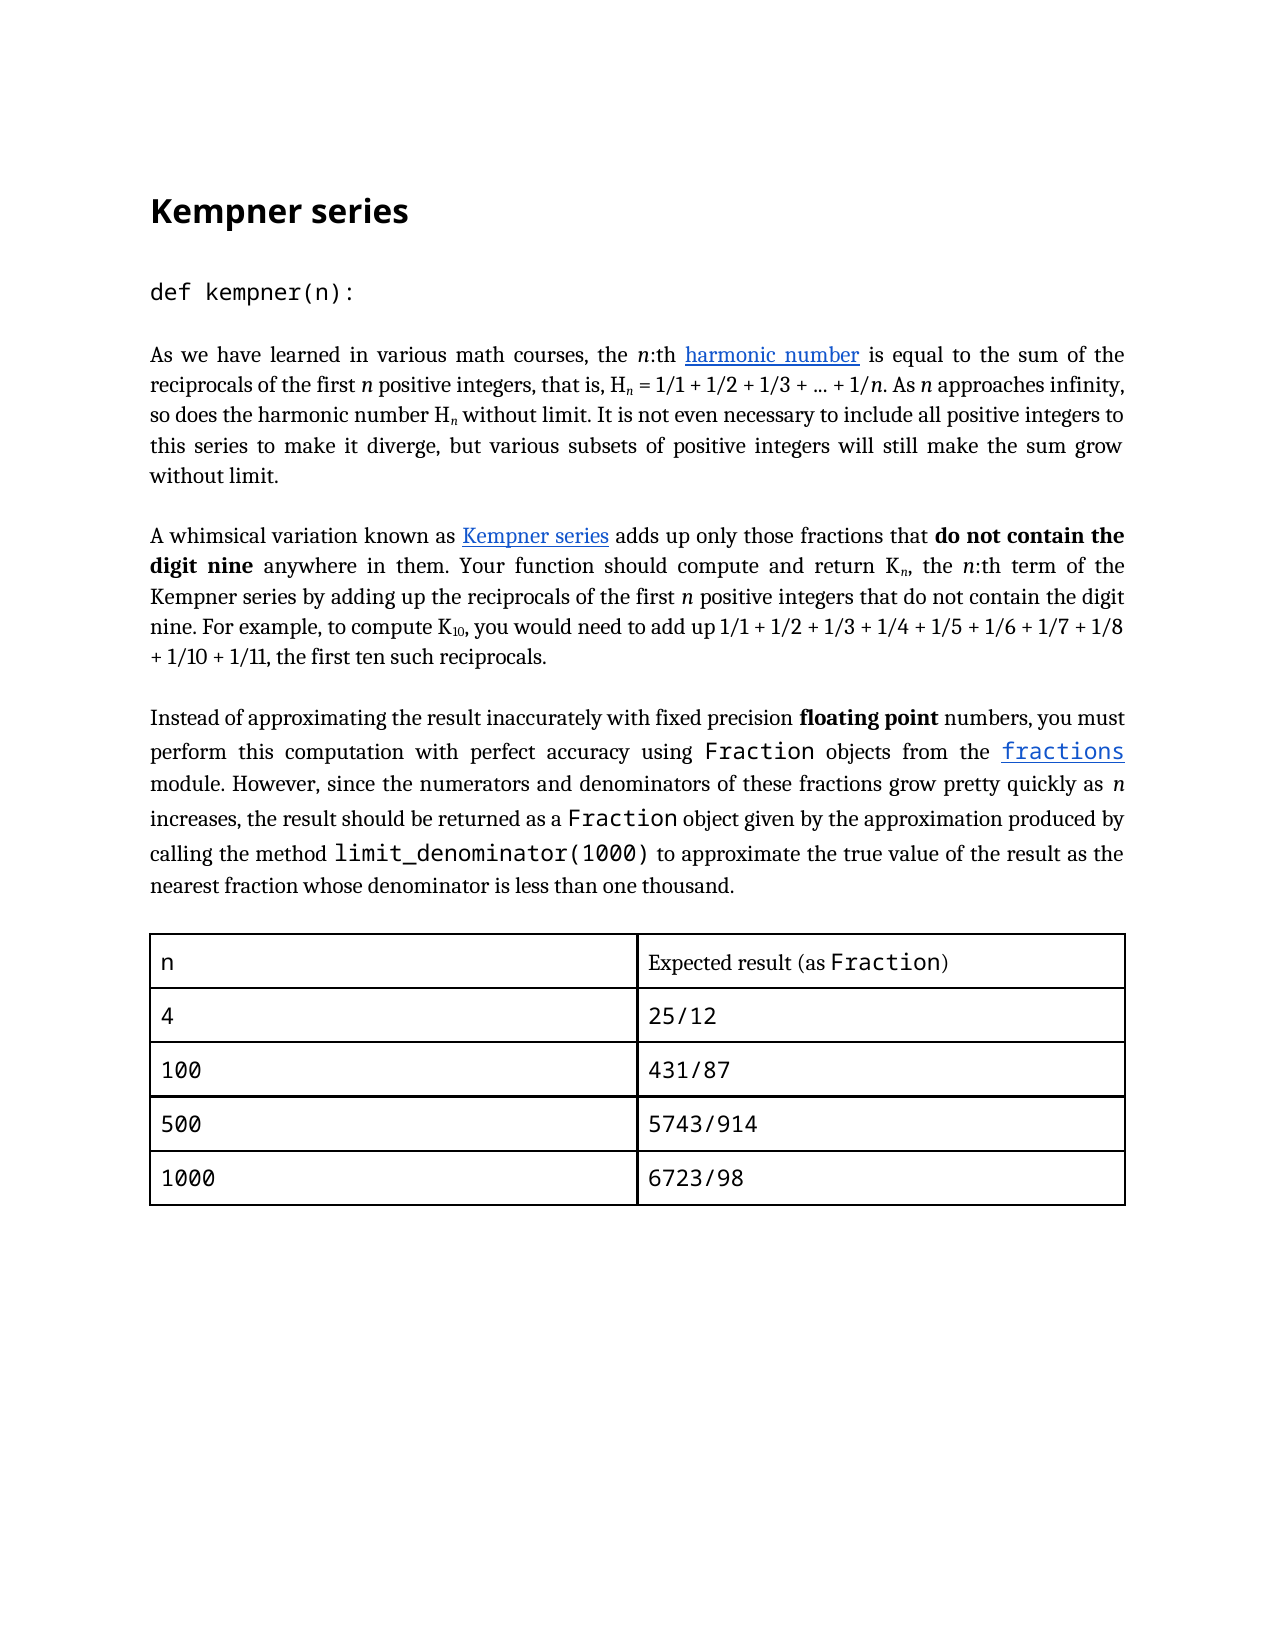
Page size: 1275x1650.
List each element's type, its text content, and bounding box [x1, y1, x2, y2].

table_cell 500 [151, 1098, 636, 1149]
table_header Expected result (as Fraction) [639, 935, 1124, 987]
text A whimsical variation known as Kempner series adds up only those fractions that do not contain the digit nine anywhere in them. Your function should compute and return Kn, the n:th term of the Kempner series by adding up the reciprocals of the first n positive integers that do not contain the digit nine. For example, to compute K10, you would need to add up 1/1 + 1/2 + 1/3 + 1/4 + 1/5 + 1/6 + 1/7 + 1/8 + 1/10 + 1/11, the first ten such reciprocals. [150, 523, 1125, 670]
text Instead of approximating the result inaccurately with fixed precision floating point numbers, you must perform this computation with perfect accuracy using Fraction objects from the fractions module. However, since the numerators and denominators of these fractions grow pretty quickly as n increases, the result should be returned as a Fraction object given by the approximation produced by calling the method limit_denominator(1000) to approximate the true value of the result as the nearest fraction whose denominator is less than one thousand. [150, 704, 1125, 899]
table_cell 431/87 [639, 1043, 1124, 1095]
table_cell 25/12 [639, 989, 1124, 1041]
subtitle Kempner series [150, 187, 1125, 233]
table_cell 4 [151, 989, 636, 1041]
table_cell 1000 [151, 1152, 636, 1204]
table_cell 5743/914 [639, 1098, 1124, 1149]
table_cell 100 [151, 1043, 636, 1095]
table_cell 6723/98 [639, 1152, 1124, 1204]
text As we have learned in various math courses, the n:th harmonic number is equal to the sum of the reciprocals of the first n positive integers, that is, Hn = 1/1 + 1/2 + 1/3 + ... + 1/n. As n approaches infinity, so does the harmonic number Hn without limit. It is not even necessary to include all positive integers to this series to make it diverge, but various subsets of positive integers will still make the sum grow without limit. [150, 342, 1125, 489]
text def kempner(n): [150, 276, 1125, 307]
table_header n [151, 935, 636, 987]
